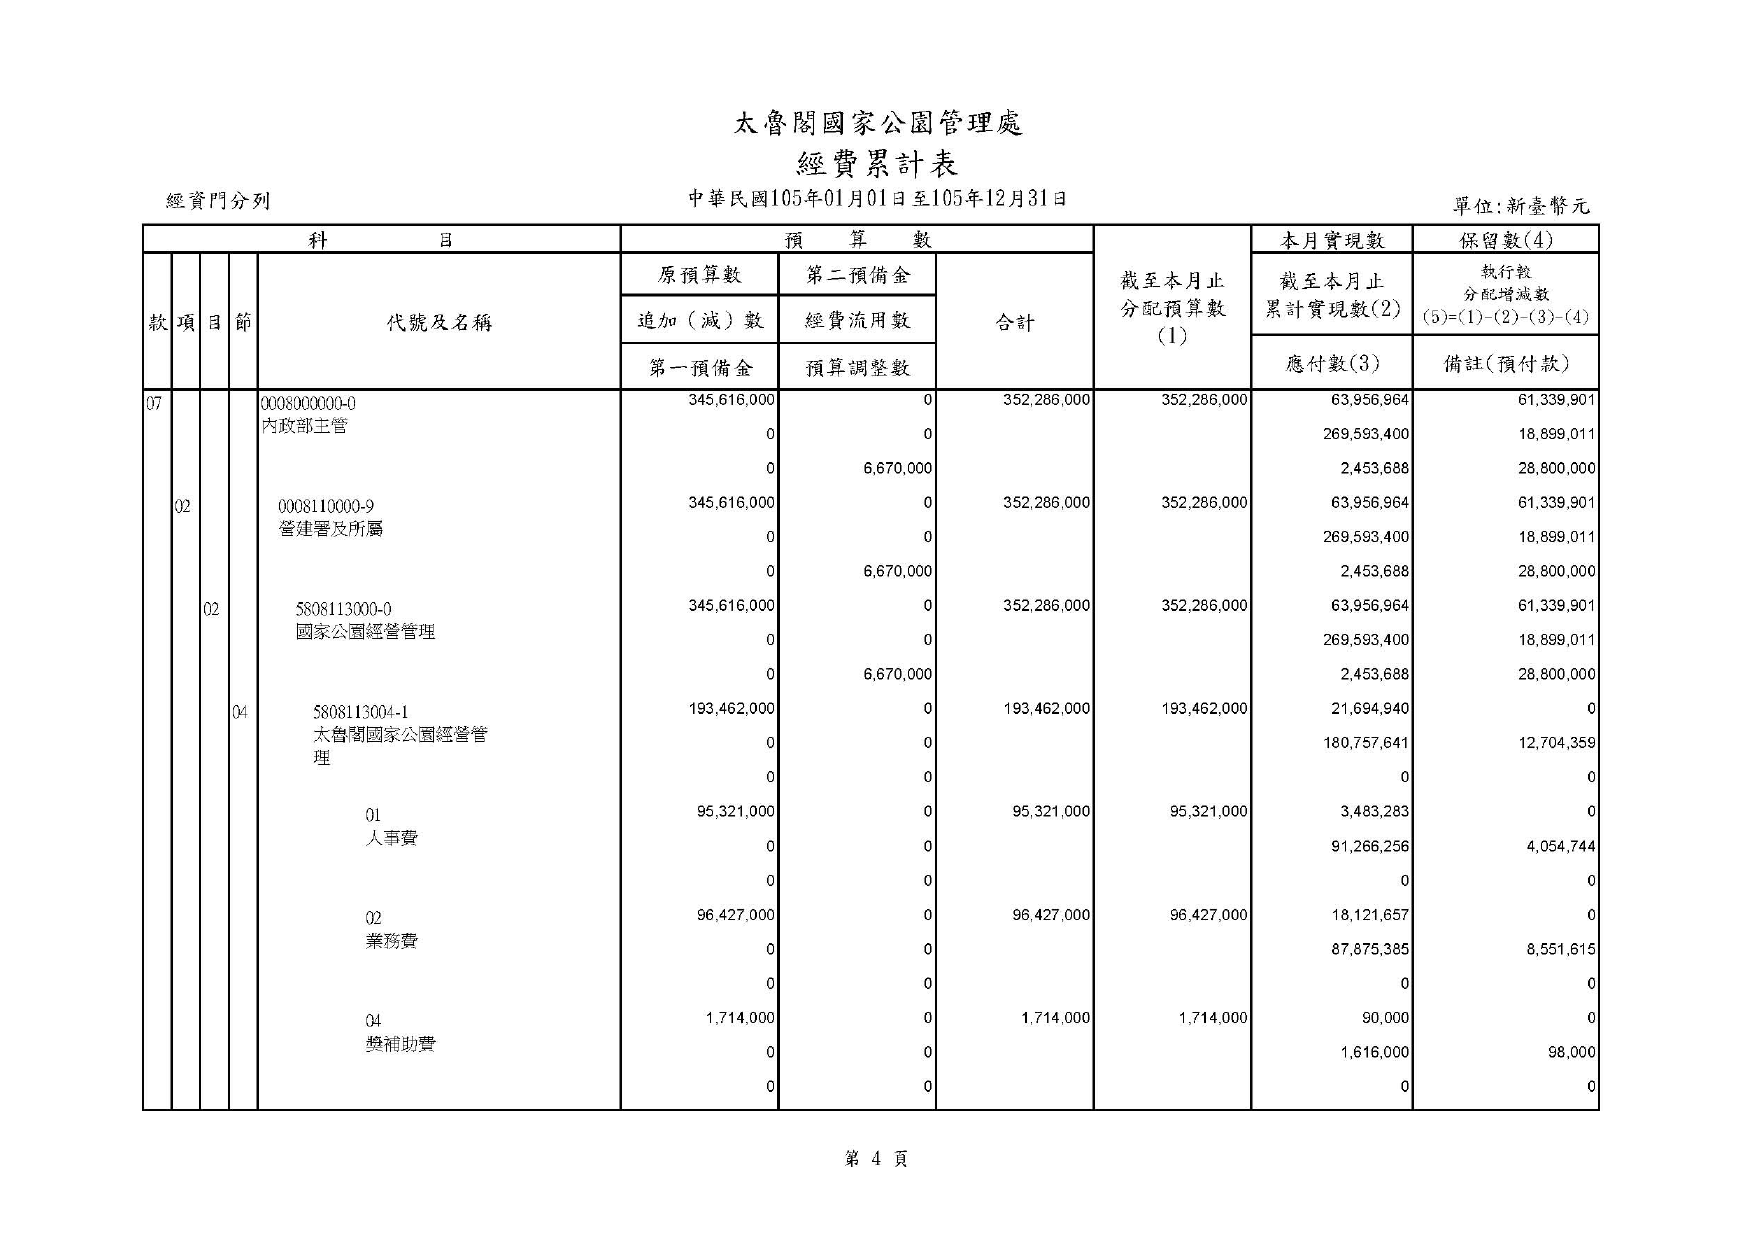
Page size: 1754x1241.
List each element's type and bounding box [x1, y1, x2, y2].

picture [59, 59, 1695, 1216]
